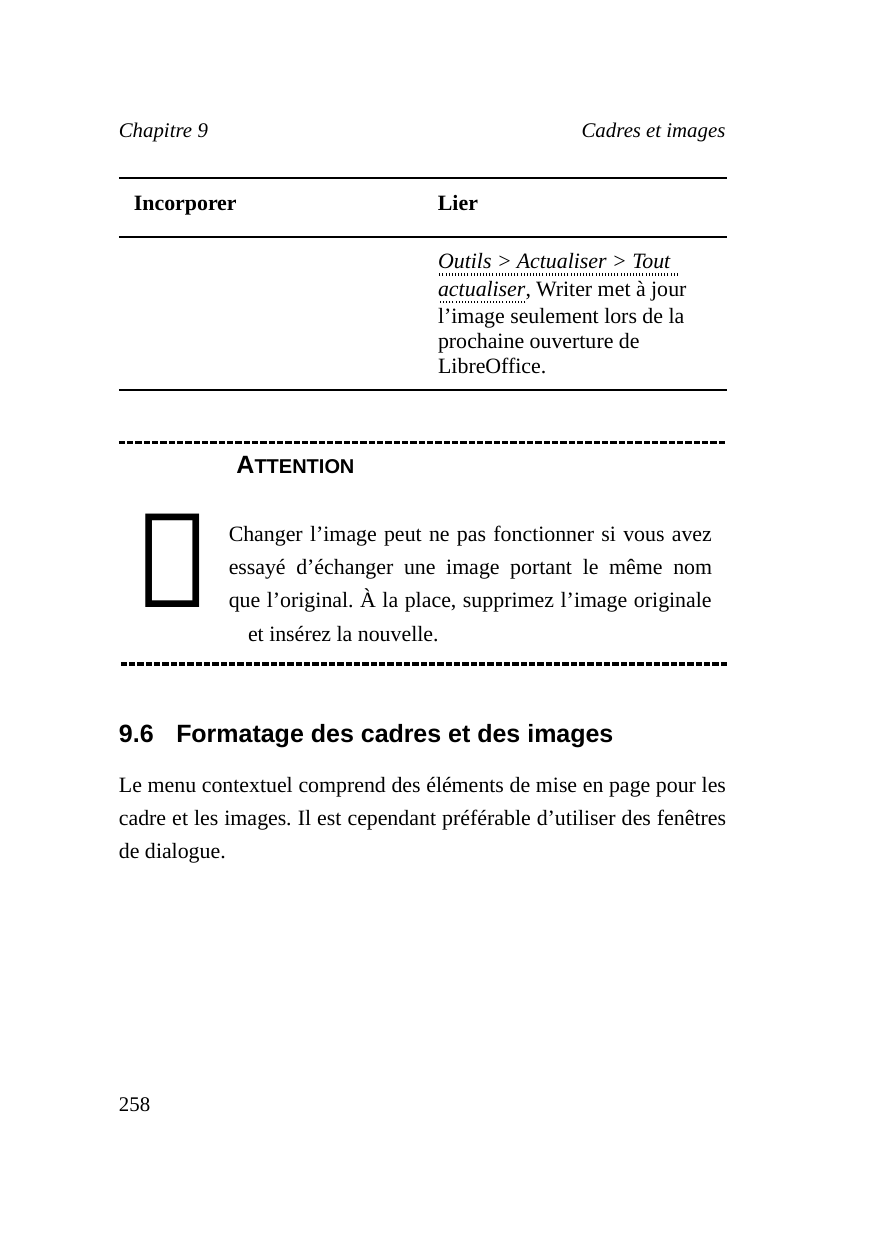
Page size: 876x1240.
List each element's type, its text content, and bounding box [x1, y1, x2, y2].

table_cell [119, 238, 423, 389]
text Attention [119, 441, 727, 483]
table_header Lier [423, 179, 727, 236]
table_cell Outils > Actualiser > Tout actualiser, Writer met à jour l’image seulement lors de la prochaine ouverture de LibreOffice. [423, 238, 727, 389]
text Le menu contextuel comprend des éléments de mise en page pour les cadre et les images. Il est cependant préférable d’utiliser des fenêtres de dialogue. [119, 766, 727, 866]
subtitle Formatage des cadres et des images [119, 716, 727, 749]
table_header Incorporer [119, 179, 423, 236]
text Changer l’image peut ne pas fonctionner si vous avez essayé d’échanger une image portant le même nom que l’original. À la place, supprimez l’image originale et insérez la nouvelle. [119, 500, 727, 666]
